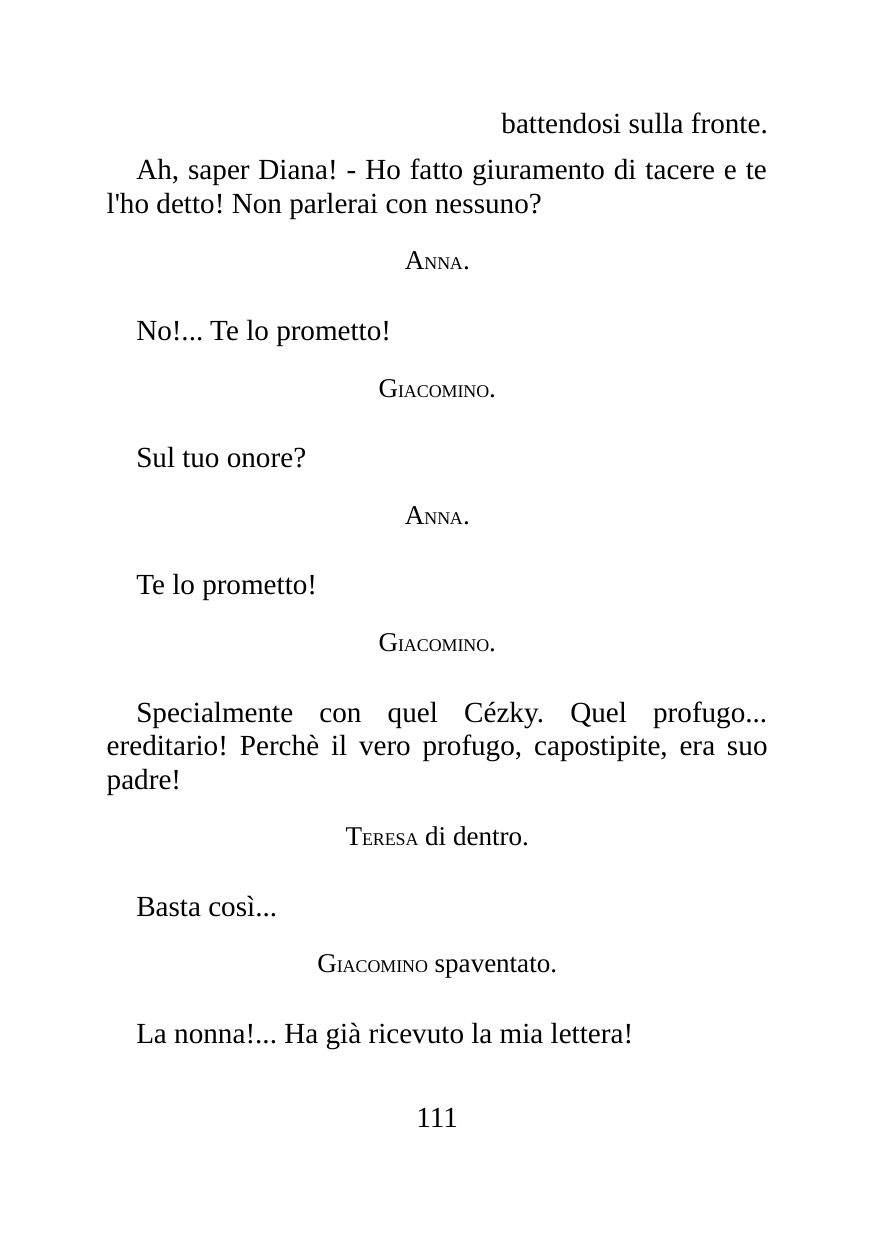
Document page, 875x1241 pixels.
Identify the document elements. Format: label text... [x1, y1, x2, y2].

text Teresa di dentro. [106, 820, 768, 851]
text Giacomino. [106, 626, 768, 657]
text Giacomino spaventato. [106, 947, 768, 979]
text Sul tuo onore? [106, 440, 768, 474]
text Anna. [106, 244, 768, 276]
text battendosi sulla fronte. [106, 106, 768, 140]
text Basta così... [106, 889, 768, 922]
text Te lo prometto! [106, 567, 768, 601]
text Specialmente con quel Cézky. Quel profugo... ereditario! Perchè il vero profugo, capostipite, era suo padre! [106, 695, 768, 795]
text No!... Te lo prometto! [106, 313, 768, 347]
text Anna. [106, 499, 768, 530]
text La nonna!... Ha già ricevuto la mia lettera! [106, 1016, 768, 1050]
text Ah, saper Diana! - Ho fatto giuramento di tacere e te l'ho detto! Non parlerai con nessuno? [106, 152, 768, 219]
text Giacomino. [106, 372, 768, 403]
